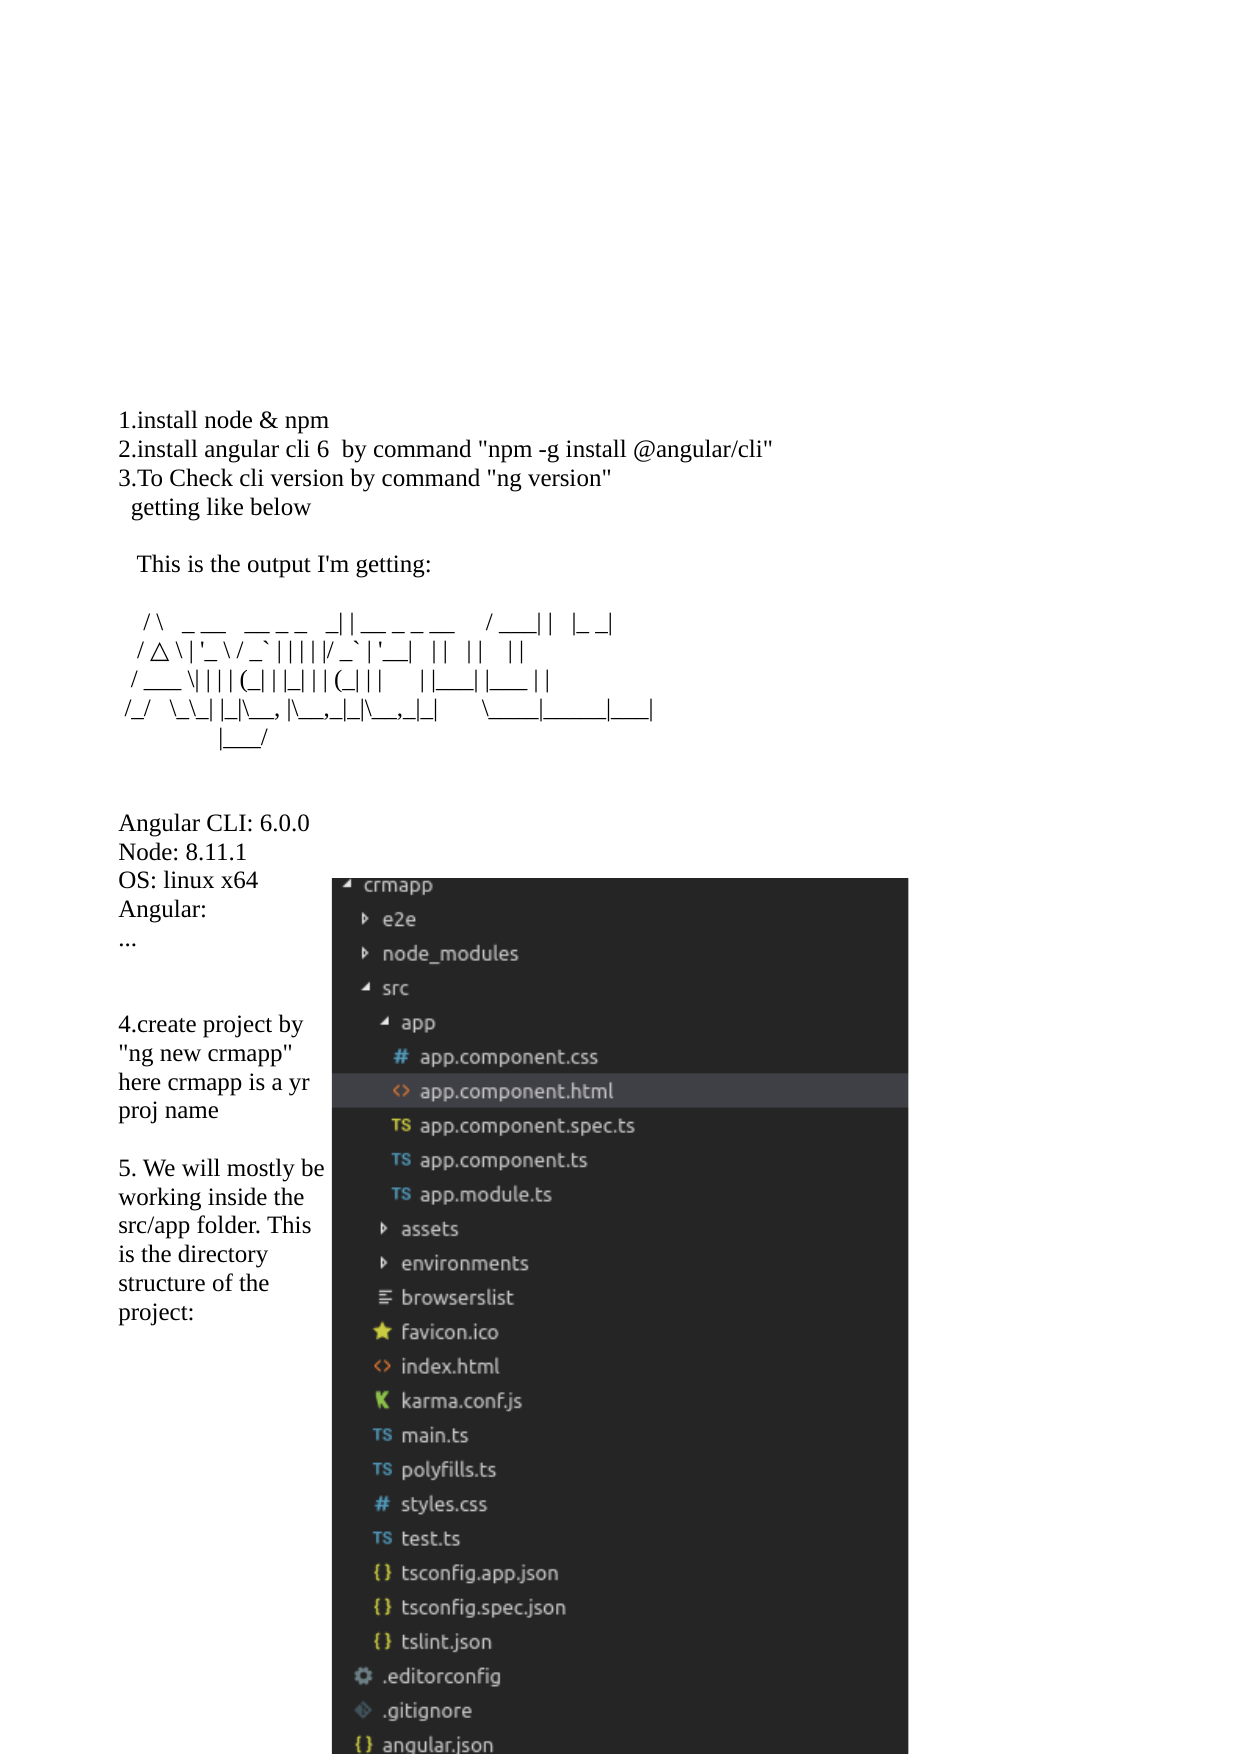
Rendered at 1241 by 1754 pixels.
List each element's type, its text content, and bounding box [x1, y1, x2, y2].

text getting like below [118, 492, 1122, 521]
text 1.install node & npm [118, 406, 1122, 434]
text ... [118, 923, 331, 952]
text [909, 1153, 1122, 1326]
text /_/ \_\_| |_|\__, |\__,_|_|\__,_|_| \____|_____|___| [118, 693, 1122, 722]
text [909, 1009, 1122, 1124]
text / \ _ __ __ _ _ _| | __ _ _ __ / ___| | |_ _| [118, 607, 1122, 636]
text [909, 923, 1122, 952]
text 3.To Check cli version by command "ng version" [118, 463, 1122, 492]
text Angular: [118, 894, 331, 923]
text / △ \ | '_ \ / _` | | | | |/ _` | '__| | | | | | | [118, 636, 1122, 664]
text Node: 8.11.1 [118, 837, 1122, 866]
text / ___ \| | | | (_| | |_| | | (_| | | | |___| |___ | | [118, 664, 1122, 693]
text 5. We will mostly be working inside the src/app folder. This is the directory structure of the project: [118, 1153, 331, 1326]
text 4.create project by "ng new crmapp" here crmapp is a yr proj name [118, 1009, 331, 1124]
text |___/ [118, 722, 1122, 751]
picture [331, 878, 909, 1754]
text Angular CLI: 6.0.0 [118, 808, 1122, 837]
text [909, 894, 1122, 923]
text 2.install angular cli 6 by command "npm -g install @angular/cli" [118, 434, 1122, 463]
text OS: linux x64 [118, 866, 1122, 894]
text This is the output I'm getting: [118, 549, 1122, 578]
